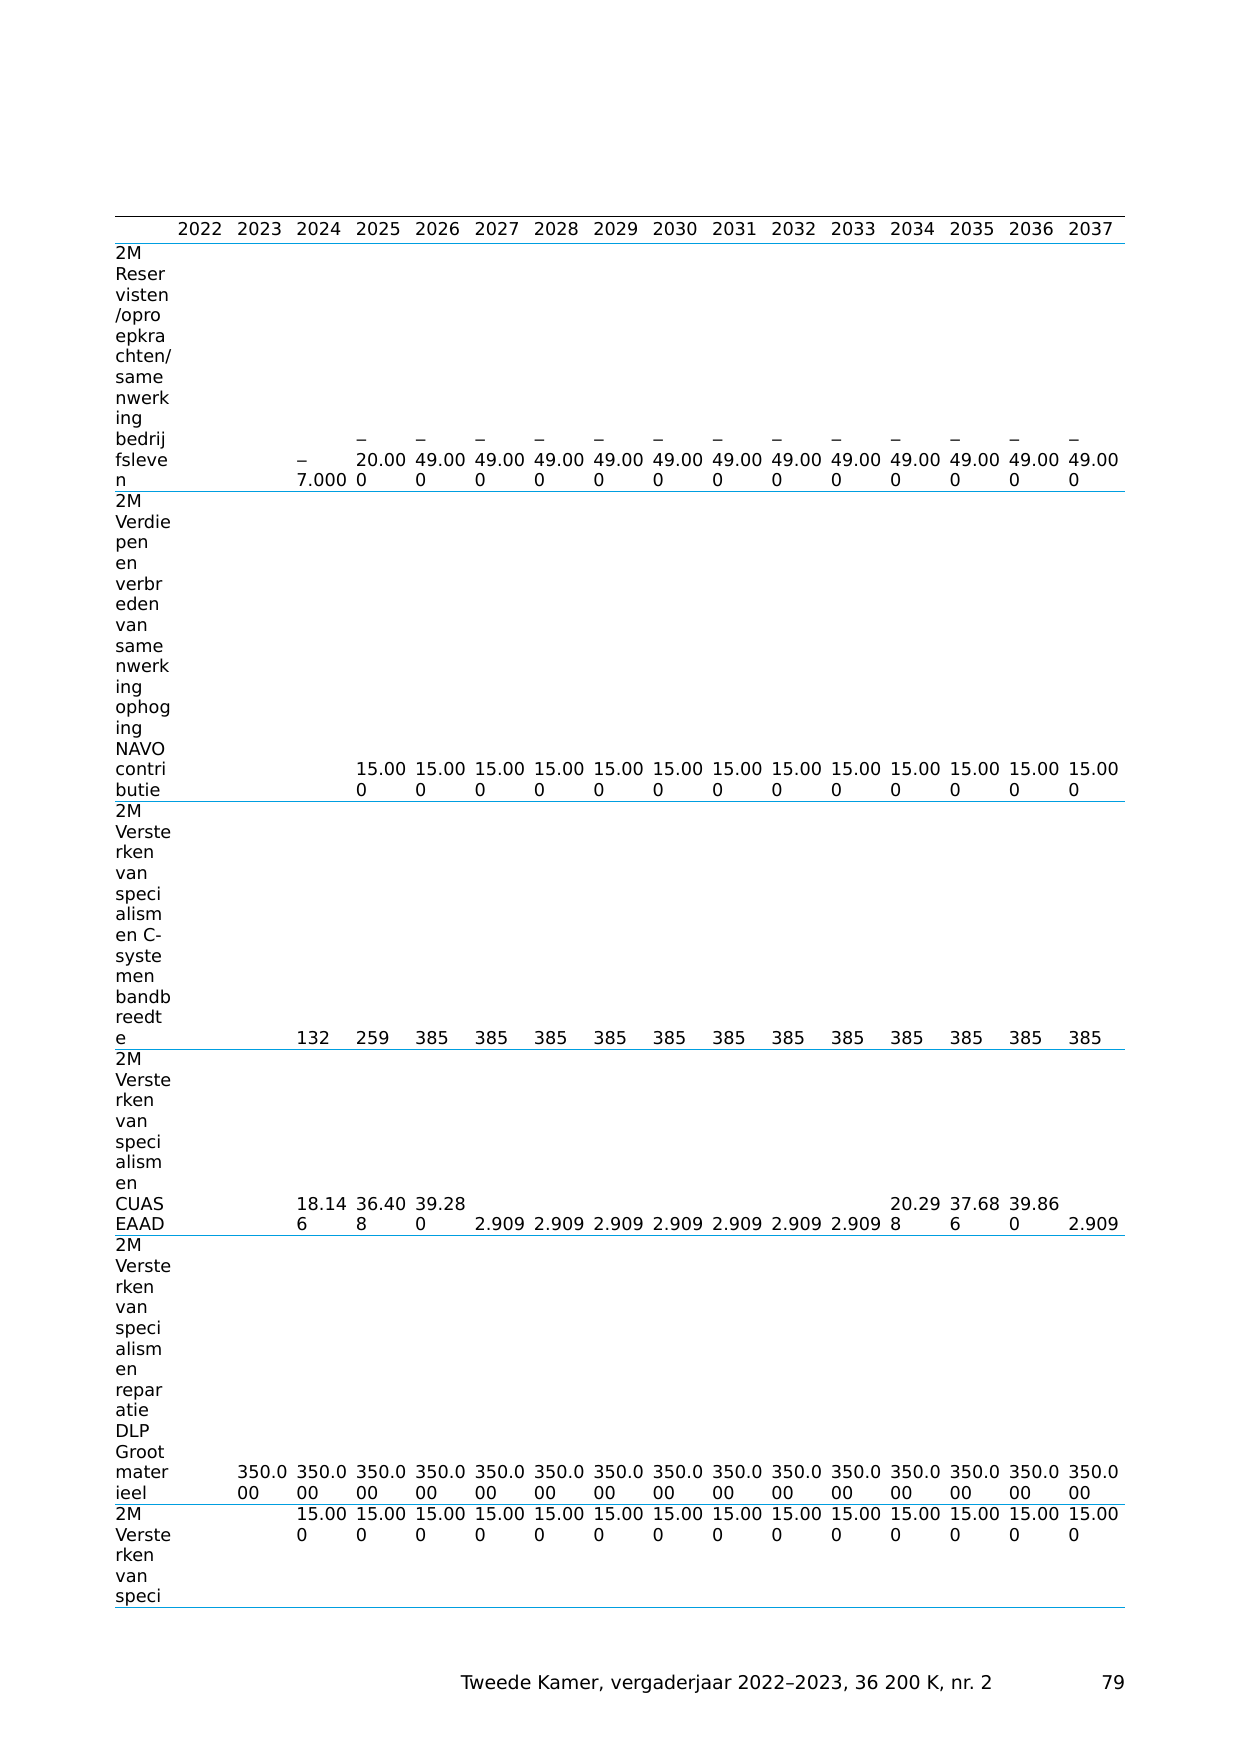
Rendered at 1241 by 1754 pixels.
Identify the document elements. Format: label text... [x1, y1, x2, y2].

table_cell 350.000 [590, 1236, 649, 1503]
table_cell 15.000 [650, 1505, 709, 1607]
table_cell 385 [828, 802, 887, 1049]
table_cell 350.000 [1006, 1236, 1065, 1503]
table_cell 2.909 [471, 1050, 531, 1235]
table_cell 15.000 [531, 1505, 590, 1607]
table_cell [234, 244, 293, 491]
table_cell 15.000 [293, 1505, 353, 1607]
table_cell 15.000 [471, 1505, 531, 1607]
table_cell [115, 217, 174, 243]
table_cell 2M Versterken van specialismen CUAS EAAD [115, 1050, 174, 1235]
table_cell 2.909 [590, 1050, 649, 1235]
table_cell [175, 1236, 234, 1503]
table_cell 350.000 [471, 1236, 531, 1503]
table_cell 15.000 [946, 1505, 1006, 1607]
table_cell [175, 1050, 234, 1235]
table_cell 385 [412, 802, 471, 1049]
table_cell 385 [1006, 802, 1065, 1049]
table_cell [175, 244, 234, 491]
table_cell 15.000 [887, 1505, 946, 1607]
table_cell 2033 [828, 217, 887, 243]
table_cell ‒ 49.000 [828, 244, 887, 491]
table_cell 385 [590, 802, 649, 1049]
table_cell [234, 492, 293, 801]
table_cell [234, 802, 293, 1049]
table_cell 385 [768, 802, 828, 1049]
table_cell ‒ 49.000 [650, 244, 709, 491]
table_cell 15.000 [709, 1505, 768, 1607]
table_cell 385 [471, 802, 531, 1049]
table_cell 15.000 [768, 492, 828, 801]
table_cell [175, 492, 234, 801]
table_cell 15.000 [828, 492, 887, 801]
table_cell 2.909 [650, 1050, 709, 1235]
table_cell 350.000 [412, 1236, 471, 1503]
table_cell 2036 [1006, 217, 1065, 243]
table_cell 2026 [412, 217, 471, 243]
table_cell 15.000 [531, 492, 590, 801]
table_cell 2037 [1065, 217, 1125, 243]
table_cell 385 [650, 802, 709, 1049]
table_cell 2022 [175, 217, 234, 243]
table_cell 2029 [590, 217, 649, 243]
table_cell [175, 1505, 234, 1607]
table_cell 2028 [531, 217, 590, 243]
table_cell 350.000 [709, 1236, 768, 1503]
table_cell 15.000 [828, 1505, 887, 1607]
table_cell 2M Versterken van speci [115, 1505, 174, 1607]
table_cell [175, 802, 234, 1049]
table_cell 15.000 [1065, 1505, 1125, 1607]
table_cell 20.298 [887, 1050, 946, 1235]
table_cell 15.000 [353, 1505, 412, 1607]
table_cell 2M Versterken van specialismen C-systemen bandbreedte [115, 802, 174, 1049]
table_cell 350.000 [1065, 1236, 1125, 1503]
table_cell 15.000 [590, 1505, 649, 1607]
table_cell 350.000 [768, 1236, 828, 1503]
table_cell 15.000 [412, 1505, 471, 1607]
table_cell 350.000 [234, 1236, 293, 1503]
table_cell 2.909 [828, 1050, 887, 1235]
table_cell 2034 [887, 217, 946, 243]
table_cell 15.000 [768, 1505, 828, 1607]
table_cell 2.909 [1065, 1050, 1125, 1235]
table_cell 15.000 [471, 492, 531, 801]
table_cell ‒ 49.000 [946, 244, 1006, 491]
table_cell 350.000 [887, 1236, 946, 1503]
table_cell 385 [531, 802, 590, 1049]
table_cell ‒ 49.000 [887, 244, 946, 491]
table_cell 350.000 [293, 1236, 353, 1503]
table_cell 39.280 [412, 1050, 471, 1235]
table_cell [293, 492, 353, 801]
table_cell 15.000 [1006, 492, 1065, 801]
table_cell 2M Reservisten/oproepkrachten/samenwerking bedrijfsleven [115, 244, 174, 491]
table_cell 259 [353, 802, 412, 1049]
table_cell 15.000 [650, 492, 709, 801]
table_cell 2032 [768, 217, 828, 243]
table_cell ‒ 49.000 [531, 244, 590, 491]
table_cell 37.686 [946, 1050, 1006, 1235]
table_cell 385 [709, 802, 768, 1049]
table_cell 15.000 [1065, 492, 1125, 801]
table_cell [234, 1505, 293, 1607]
table_cell ‒ 49.000 [412, 244, 471, 491]
table_cell 385 [946, 802, 1006, 1049]
table_cell 132 [293, 802, 353, 1049]
table_cell 18.146 [293, 1050, 353, 1235]
table_cell 2023 [234, 217, 293, 243]
table_cell 15.000 [590, 492, 649, 801]
table_cell 350.000 [531, 1236, 590, 1503]
table_cell 2.909 [531, 1050, 590, 1235]
table_cell 2.909 [768, 1050, 828, 1235]
table_cell ‒ 49.000 [471, 244, 531, 491]
table_cell 15.000 [412, 492, 471, 801]
table_cell 15.000 [1006, 1505, 1065, 1607]
table_cell 15.000 [709, 492, 768, 801]
table_cell 15.000 [353, 492, 412, 801]
table_cell 2024 [293, 217, 353, 243]
table_cell ‒ 7.000 [293, 244, 353, 491]
table_cell 385 [1065, 802, 1125, 1049]
table_cell ‒ 49.000 [1065, 244, 1125, 491]
table_cell 2025 [353, 217, 412, 243]
table_cell 2M Versterken van specialismen reparatie DLP Grootmaterieel [115, 1236, 174, 1503]
table_cell 2M Verdiepen en verbreden van samenwerking ophoging NAVO contributie [115, 492, 174, 801]
table_cell ‒ 49.000 [590, 244, 649, 491]
table_header Tabel 37 Artikel 1: Defensiebreed materieel [115, 191, 1125, 216]
table_cell 2.909 [709, 1050, 768, 1235]
table_cell 2035 [946, 217, 1006, 243]
table_cell ‒ 49.000 [709, 244, 768, 491]
table_cell 2027 [471, 217, 531, 243]
table_cell ‒ 20.000 [353, 244, 412, 491]
table_cell [234, 1050, 293, 1235]
table_cell 350.000 [353, 1236, 412, 1503]
table_cell 15.000 [887, 492, 946, 801]
table_cell 15.000 [946, 492, 1006, 801]
table_cell 350.000 [828, 1236, 887, 1503]
table_cell 39.860 [1006, 1050, 1065, 1235]
table_cell 385 [887, 802, 946, 1049]
table_cell 36.408 [353, 1050, 412, 1235]
table_cell 2030 [650, 217, 709, 243]
table_cell 2031 [709, 217, 768, 243]
table_cell 350.000 [650, 1236, 709, 1503]
table_cell 350.000 [946, 1236, 1006, 1503]
table_cell ‒ 49.000 [768, 244, 828, 491]
table_cell ‒ 49.000 [1006, 244, 1065, 491]
